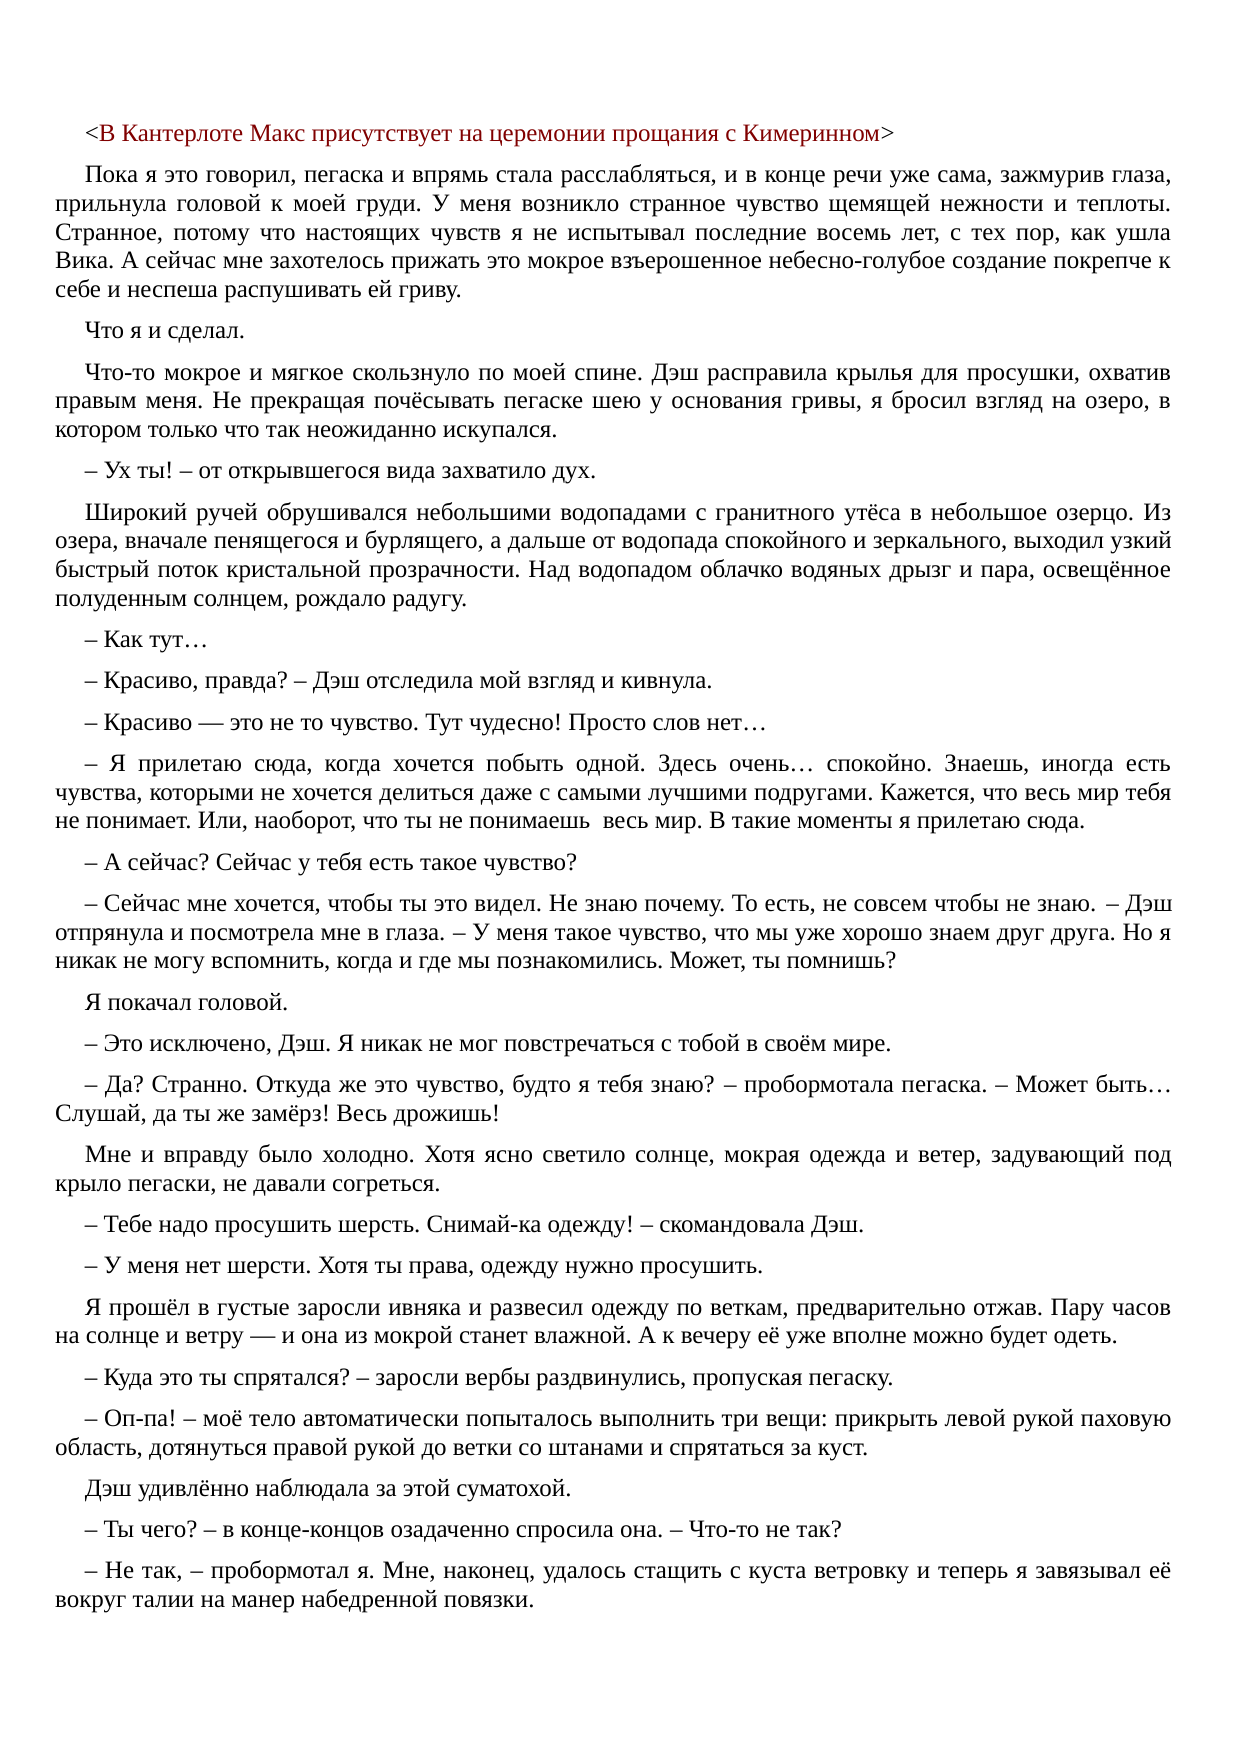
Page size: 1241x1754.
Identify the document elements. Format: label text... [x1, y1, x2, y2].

text Я прошёл в густые заросли ивняка и развесил одежду по веткам, предварительно отжав. Пару часов на солнце и ветру — и она из мокрой станет влажной. А к вечеру её уже вполне можно будет одеть. [55, 1292, 1172, 1349]
text – Оп-па! – моё тело автоматически попыталось выполнить три вещи: прикрыть левой рукой паховую область, дотянуться правой рукой до ветки со штанами и спрятаться за куст. [55, 1403, 1172, 1461]
text – Красиво — это не то чувство. Тут чудесно! Просто слов нет… [55, 707, 1172, 736]
text – У меня нет шерсти. Хотя ты права, одежду нужно просушить. [55, 1251, 1172, 1279]
text – Это исключено, Дэш. Я никак не мог повстречаться с тобой в своём мире. [55, 1028, 1172, 1057]
text – Тебе надо просушить шерсть. Снимай-ка одежду! – скомандовала Дэш. [55, 1209, 1172, 1238]
text – Да? Странно. Откуда же это чувство, будто я тебя знаю? – пробормотала пегаска. – Может быть… Слушай, да ты же замёрз! Весь дрожишь! [55, 1069, 1172, 1127]
text – Красиво, правда? – Дэш отследила мой взгляд и кивнула. [55, 666, 1172, 694]
text Мне и вправду было холодно. Хотя ясно светило солнце, мокрая одежда и ветер, задувающий под крыло пегаски, не давали согреться. [55, 1139, 1172, 1197]
text – Ух ты! – от открывшегося вида захватило дух. [55, 456, 1172, 484]
text – Не так, – пробормотал я. Мне, наконец, удалось стащить с куста ветровку и теперь я завязывал её вокруг талии на манер набедренной повязки. [55, 1556, 1172, 1613]
text Пока я это говорил, пегаска и впрямь стала расслабляться, и в конце речи уже сама, зажмурив глаза, прильнула головой к моей груди. У меня возникло странное чувство щемящей нежности и теплоты. Странное, потому что настоящих чувств я не испытывал последние восемь лет, с тех пор, как ушла Вика. А сейчас мне захотелось прижать это мокрое взъерошенное небесно-голубое создание покрепче к себе и неспеша распушивать ей гриву. [55, 159, 1172, 303]
text Я покачал головой. [55, 987, 1172, 1016]
text Дэш удивлённо наблюдала за этой суматохой. [55, 1473, 1172, 1502]
text – Сейчас мне хочется, чтобы ты это видел. Не знаю почему. То есть, не совсем чтобы не знаю. – Дэш отпрянула и посмотрела мне в глаза. – У меня такое чувство, что мы уже хорошо знаем друг друга. Но я никак не могу вспомнить, когда и где мы познакомились. Может, ты помнишь? [55, 888, 1172, 974]
text – Как тут… [55, 624, 1172, 653]
text – Куда это ты спрятался? – заросли вербы раздвинулись, пропуская пегаску. [55, 1362, 1172, 1391]
text <В Кантерлоте Макс присутствует на церемонии прощания с Кимеринном> [55, 118, 1172, 147]
text Широкий ручей обрушивался небольшими водопадами с гранитного утёса в небольшое озерцо. Из озера, вначале пенящегося и бурлящего, а дальше от водопада спокойного и зеркального, выходил узкий быстрый поток кристальной прозрачности. Над водопадом облачко водяных дрызг и пара, освещённое полуденным солнцем, рождало радугу. [55, 497, 1172, 612]
text – Ты чего? – в конце-концов озадаченно спросила она. – Что-то не так? [55, 1514, 1172, 1543]
text – Я прилетаю сюда, когда хочется побыть одной. Здесь очень… спокойно. Знаешь, иногда есть чувства, которыми не хочется делиться даже с самыми лучшими подругами. Кажется, что весь мир тебя не понимает. Или, наоборот, что ты не понимаешь весь мир. В такие моменты я прилетаю сюда. [55, 748, 1172, 834]
text Что я и сделал. [55, 316, 1172, 344]
text Что-то мокрое и мягкое скользнуло по моей спине. Дэш расправила крылья для просушки, охватив правым меня. Не прекращая почёсывать пегаске шею у основания гривы, я бросил взгляд на озеро, в котором только что так неожиданно искупался. [55, 357, 1172, 443]
text – А сейчас? Сейчас у тебя есть такое чувство? [55, 847, 1172, 876]
